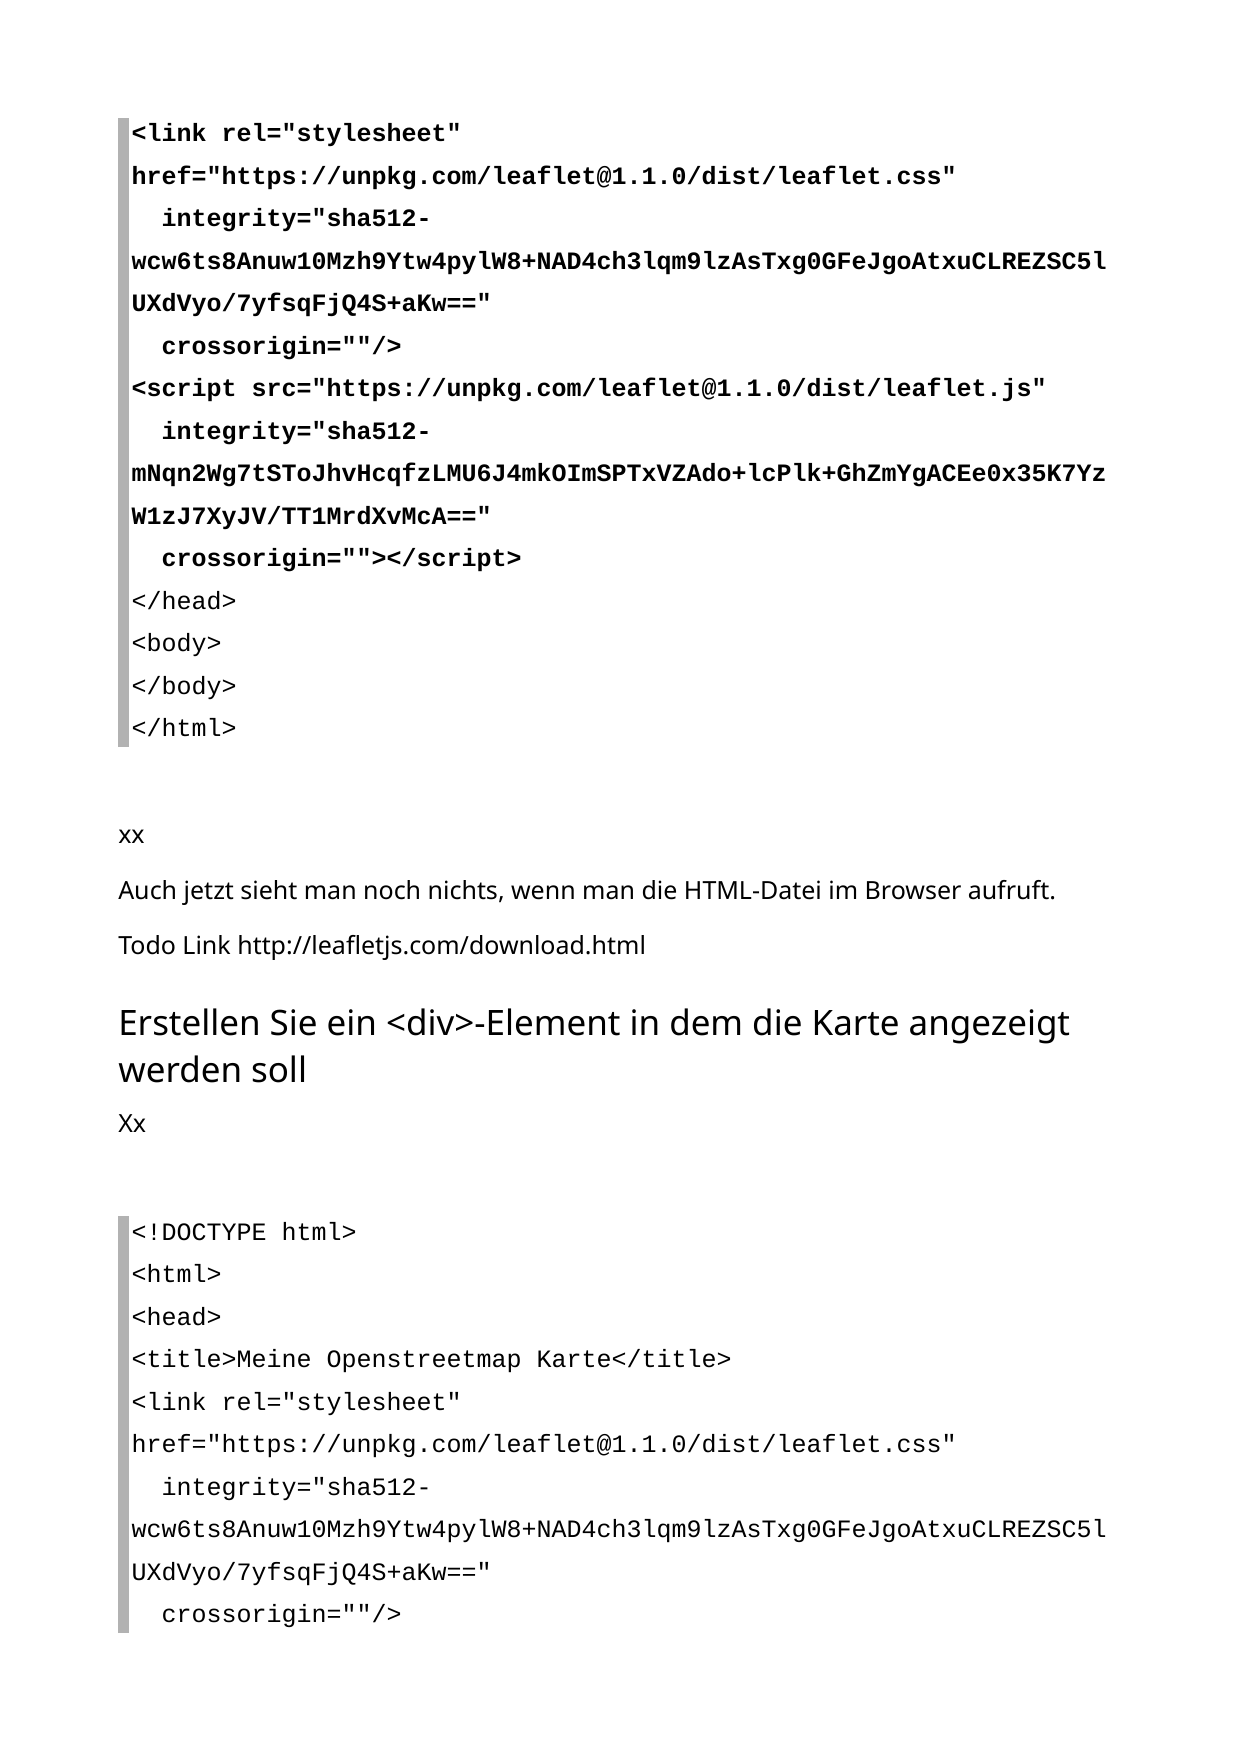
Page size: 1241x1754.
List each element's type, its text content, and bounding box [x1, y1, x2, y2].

text <html> [129, 1259, 1122, 1290]
text integrity="sha512-wcw6ts8Anuw10Mzh9Ytw4pylW8+NAD4ch3lqm9lzAsTxg0GFeJgoAtxuCLREZSC5lUXdVyo/7yfsqFjQ4S+aKw==" [129, 203, 1122, 319]
text crossorigin=""/> [129, 331, 1122, 362]
text </html> [129, 713, 1122, 747]
subtitle Erstellen Sie ein <div>-Element in dem die Karte angezeigt werden soll [118, 998, 1122, 1093]
text <link rel="stylesheet" href="https://unpkg.com/leaflet@1.1.0/dist/leaflet.css" [129, 118, 1122, 192]
text integrity="sha512-wcw6ts8Anuw10Mzh9Ytw4pylW8+NAD4ch3lqm9lzAsTxg0GFeJgoAtxuCLREZSC5lUXdVyo/7yfsqFjQ4S+aKw==" [129, 1471, 1122, 1588]
text </head> [129, 586, 1122, 617]
text crossorigin=""></script> [129, 543, 1122, 574]
text <script src="https://unpkg.com/leaflet@1.1.0/dist/leaflet.js" [129, 373, 1122, 404]
text Auch jetzt sieht man noch nichts, wenn man die HTML-Datei im Browser aufruft. [118, 872, 1122, 906]
text integrity="sha512-mNqn2Wg7tSToJhvHcqfzLMU6J4mkOImSPTxVZAdo+lcPlk+GhZmYgACEe0x35K7YzW1zJ7XyJV/TT1MrdXvMcA==" [129, 416, 1122, 532]
text Todo Link http://leafletjs.com/download.html [118, 928, 1122, 962]
text <!DOCTYPE html> [129, 1216, 1122, 1248]
text crossorigin=""/> [129, 1599, 1122, 1633]
text </body> [129, 671, 1122, 702]
text xx [118, 817, 1122, 851]
text <body> [129, 628, 1122, 659]
text Xx [118, 1106, 1122, 1140]
text <link rel="stylesheet" href="https://unpkg.com/leaflet@1.1.0/dist/leaflet.css" [129, 1386, 1122, 1460]
text <title>Meine Openstreetmap Karte</title> [129, 1344, 1122, 1375]
text <head> [129, 1301, 1122, 1333]
